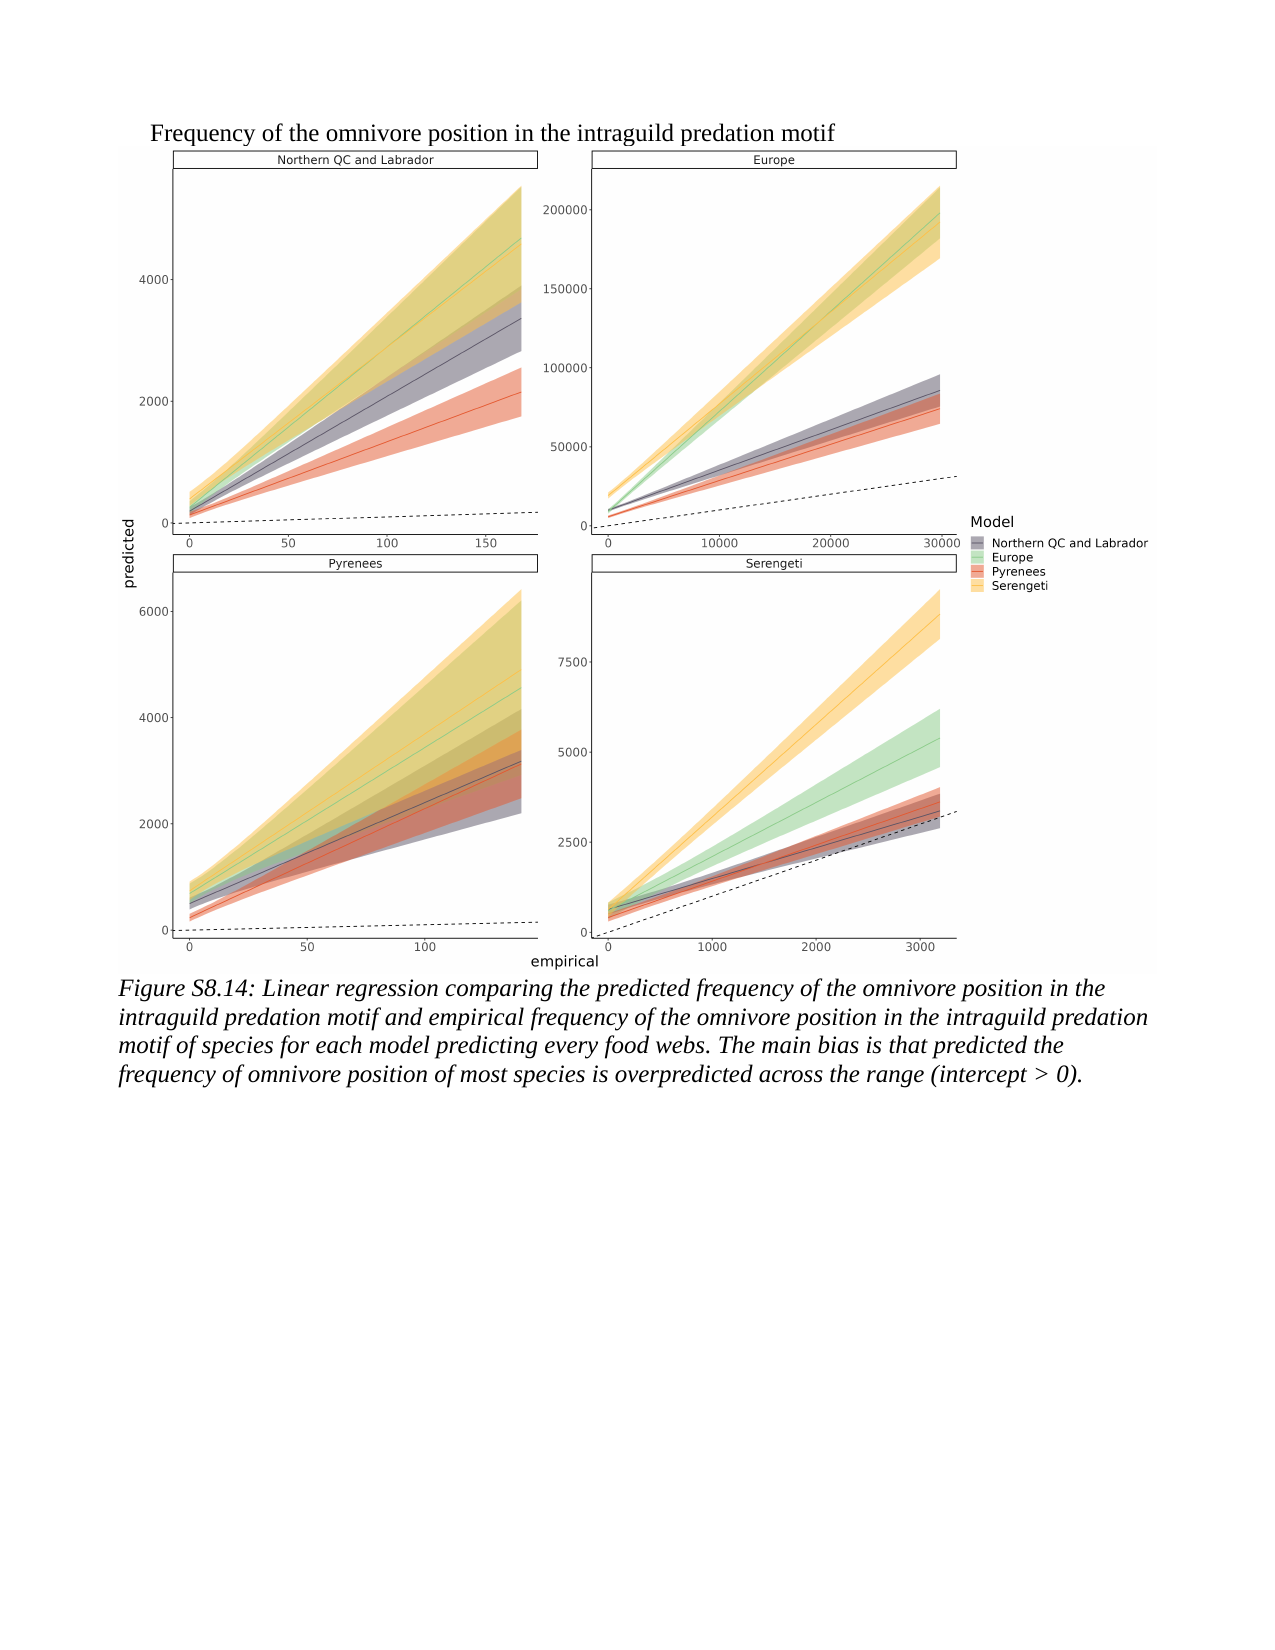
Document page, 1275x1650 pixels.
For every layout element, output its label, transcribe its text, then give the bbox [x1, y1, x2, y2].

picture [118, 146, 1157, 974]
text Figure S8.14: Linear regression comparing the predicted frequency of the omnivore position in the intraguild predation motif and empirical frequency of the omnivore position in the intraguild predation motif of species for each model predicting every food webs. The main bias is that predicted the frequency of omnivore position of most species is overpredicted across the range (intercept > 0). [118, 974, 1157, 1088]
text Frequency of the omnivore position in the intraguild predation motif [150, 118, 1125, 146]
